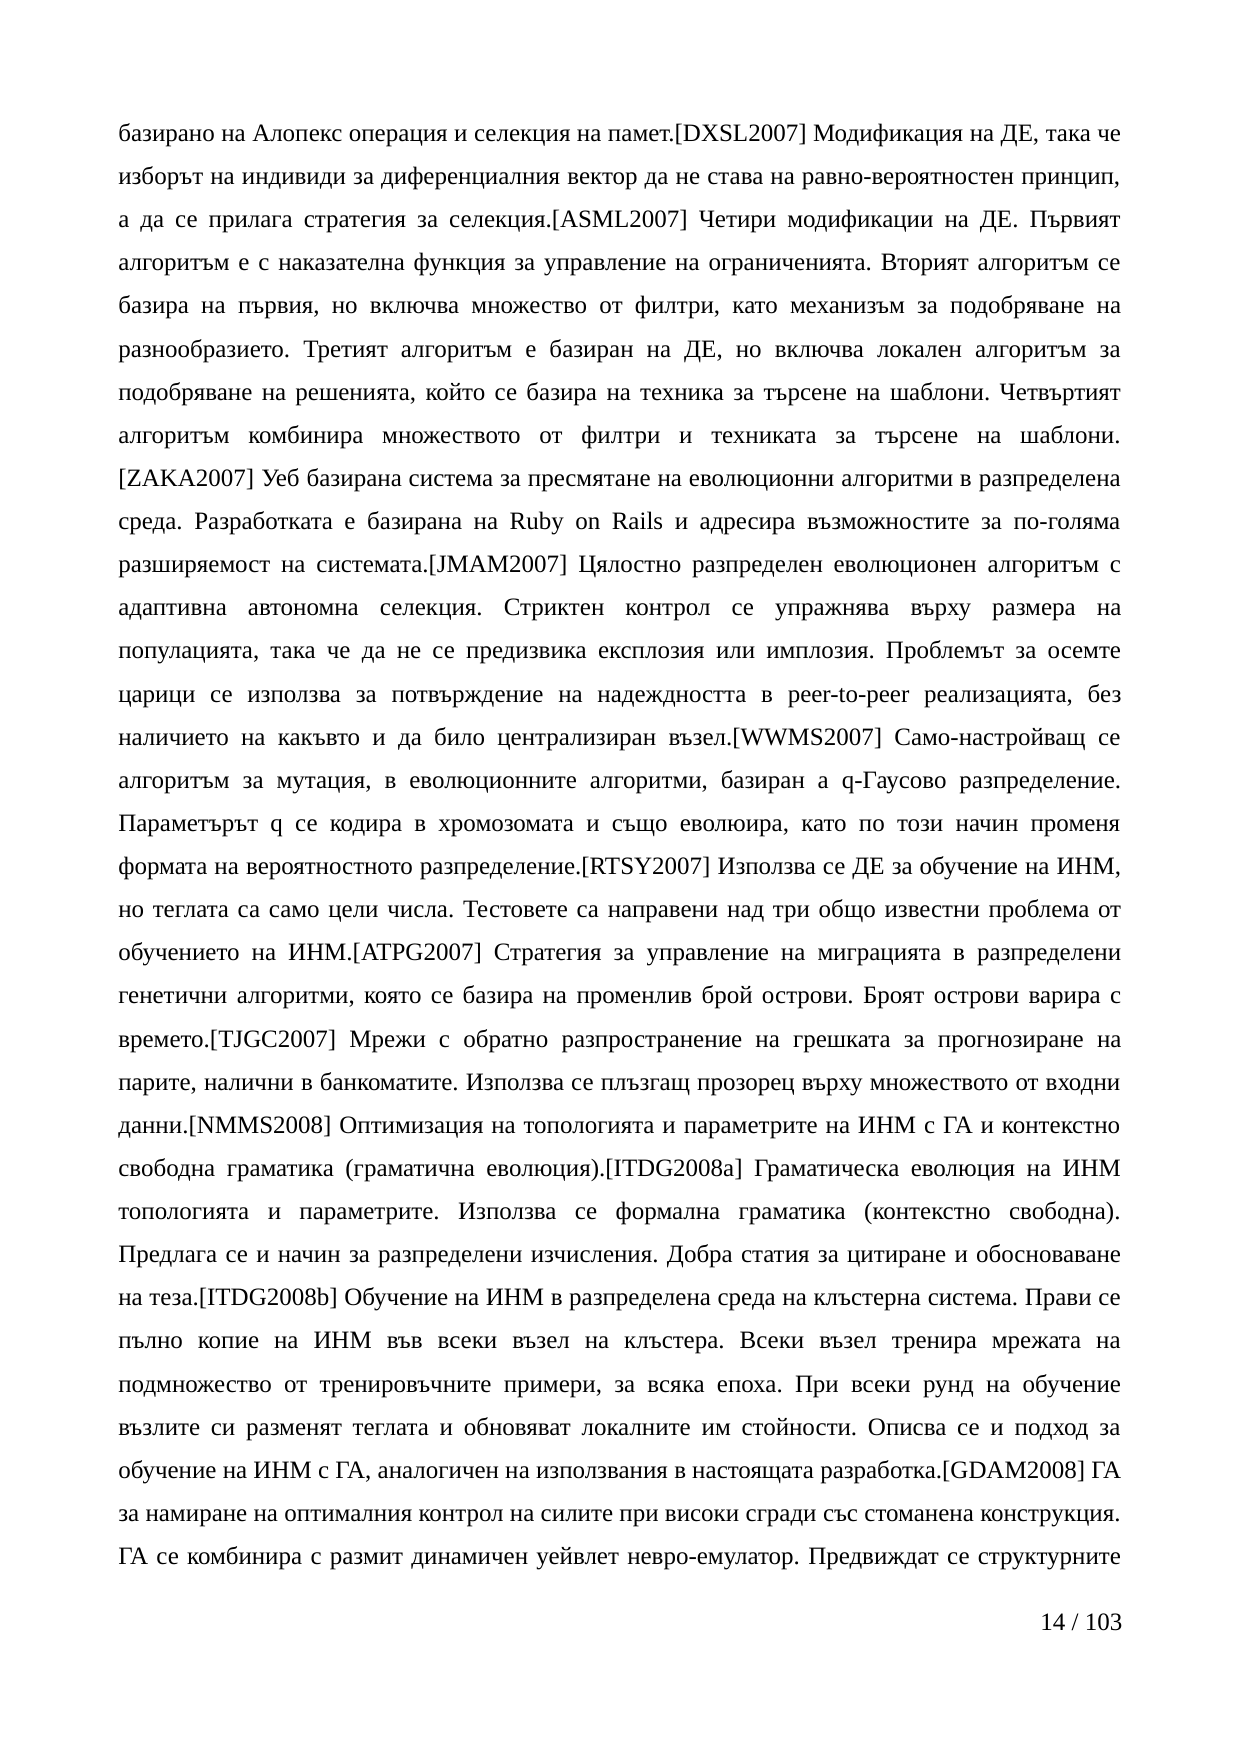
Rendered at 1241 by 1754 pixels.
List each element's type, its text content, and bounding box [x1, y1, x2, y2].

text базирано на Алопекс операция и селекция на памет.[DXSL2007] Модификация на ДЕ, така че изборът на индивиди за диференциалния вектор да не става на равно-вероятностен принцип, а да се прилага стратегия за селекция.[ASML2007] Четири модификации на ДЕ. Първият алгоритъм е с наказателна функция за управление на ограниченията. Вторият алгоритъм се базира на първия, но включва множество от филтри, като механизъм за подобряване на разнообразието. Третият алгоритъм е базиран на ДЕ, но включва локален алгоритъм за подобряване на решенията, който се базира на техника за търсене на шаблони. Четвъртият алгоритъм комбинира множеството от филтри и техниката за търсене на шаблони.[ZAKA2007] Уеб базирана система за пресмятане на еволюционни алгоритми в разпределена среда. Разработката е базирана на Ruby on Rails и адресира възможностите за по-голяма разширяемост на системата.[JMAM2007] Цялостно разпределен еволюционен алгоритъм с адаптивна автономна селекция. Стриктен контрол се упражнява върху размера на популацията, така че да не се предизвика експлозия или имплозия. Проблемът за осемте царици се използва за потвърждение на надеждността в peer-to-peer реализацията, без наличието на какъвто и да било централизиран възел.[WWMS2007] Само-настройващ се алгоритъм за мутация, в еволюционните алгоритми, базиран а q-Гаусово разпределение. Параметърът q се кодира в хромозомата и също еволюира, като по този начин променя формата на вероятностното разпределение.[RTSY2007] Използва се ДЕ за обучение на ИНМ, но теглата са само цели числа. Тестовете са направени над три общо известни проблема от обучението на ИНМ.[ATPG2007] Стратегия за управление на миграцията в разпределени генетични алгоритми, която се базира на променлив брой острови. Броят острови варира с времето.[TJGC2007] Мрежи с обратно разпространение на грешката за прогнозиране на парите, налични в банкоматите. Използва се плъзгащ прозорец върху множеството от входни данни.[NMMS2008] Оптимизация на топологията и параметрите на ИНМ с ГА и контекстно свободна граматика (граматична еволюция).[ITDG2008a] Граматическа еволюция на ИНМ топологията и параметрите. Използва се формална граматика (контекстно свободна). Предлага се и начин за разпределени изчисления. Добра статия за цитиране и обосноваване на теза.[ITDG2008b] Обучение на ИНМ в разпределена среда на клъстерна система. Прави се пълно копие на ИНМ във всеки възел на клъстера. Всеки възел тренира мрежата на подмножество от тренировъчните примери, за всяка епоха. При всеки рунд на обучение възлите си разменят теглата и обновяват локалните им стойности. Описва се и подход за обучение на ИНМ с ГА, аналогичен на използвания в настоящата разработка.[GDAM2008] ГА за намиране на оптималния контрол на силите при високи сгради със стоманена конструкция. ГА се комбинира с размит динамичен уейвлет невро-емулатор. Предвиждат се структурните [118, 118, 1122, 1570]
